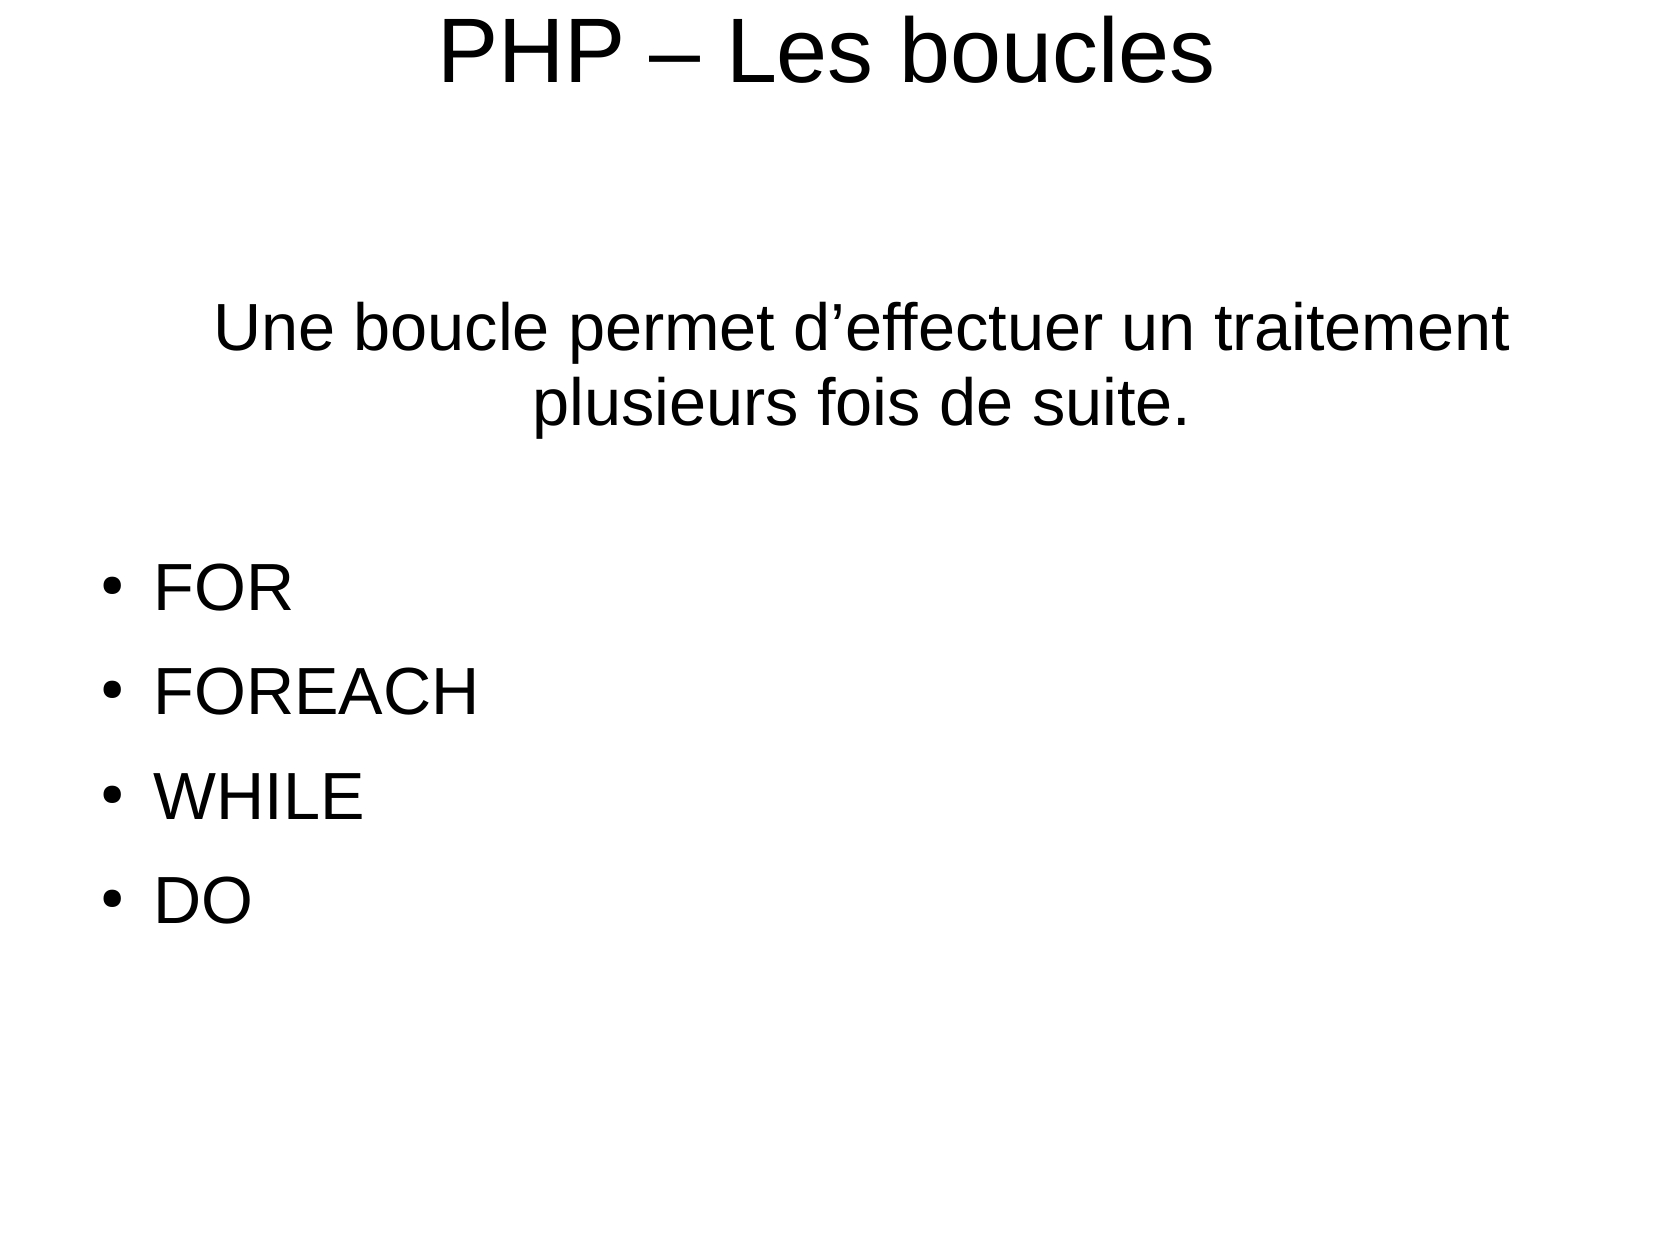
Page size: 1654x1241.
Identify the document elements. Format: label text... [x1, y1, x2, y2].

title PHP – Les boucles [82, 0, 1571, 290]
list Une boucle permet d’effectuer un traitement plusieurs fois de suite. FOR FOREACH WHILE DO [82, 290, 1571, 1010]
